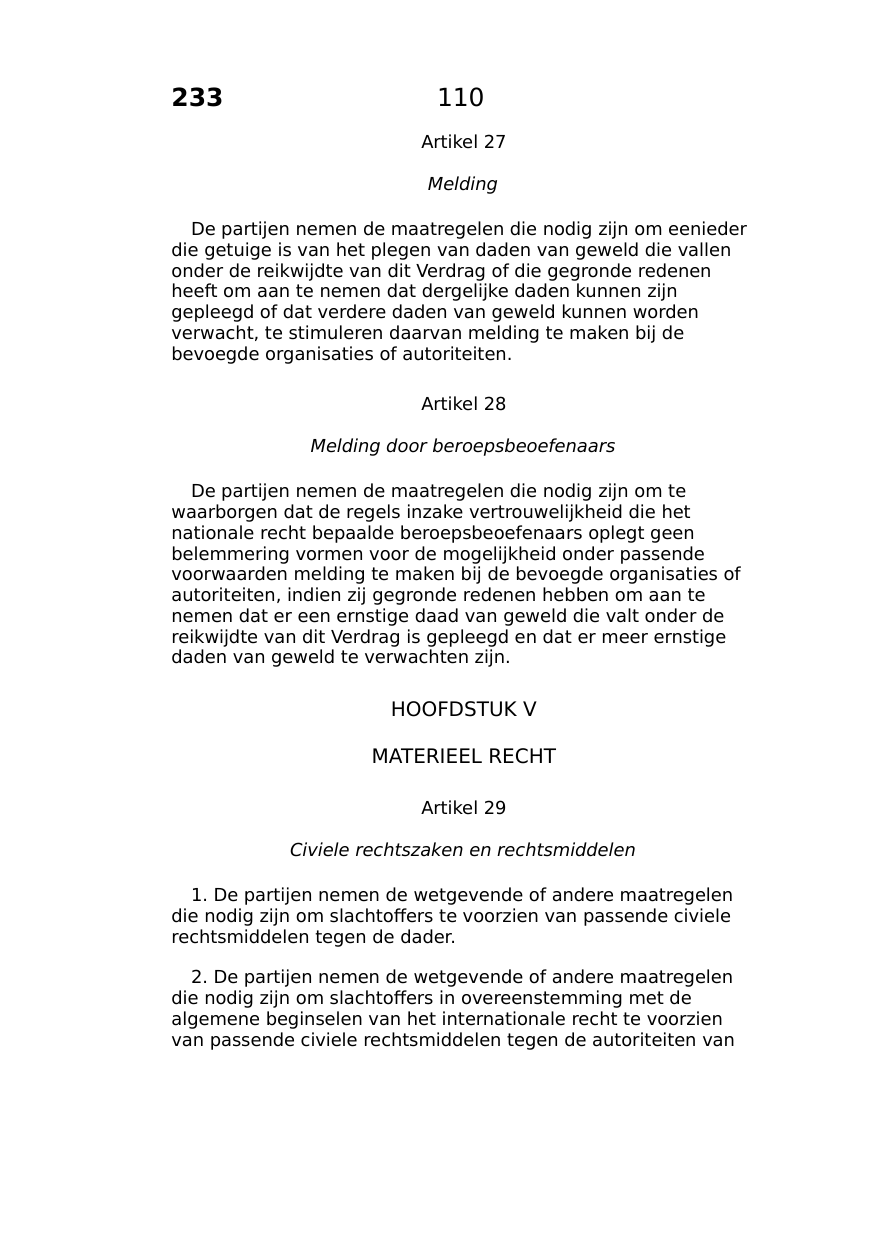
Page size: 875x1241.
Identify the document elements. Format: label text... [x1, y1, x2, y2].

subtitle HOOFDSTUK V MATERIEEL RECHT [171, 698, 756, 768]
text De partijen nemen de maatregelen die nodig zijn om te waarborgen dat de regels inzake vertrouwelijkheid die het nationale recht bepaalde beroepsbeoefenaars oplegt geen belemmering vormen voor de mogelijkheid onder passende voorwaarden melding te maken bij de bevoegde organisaties of autoriteiten, indien zij gegronde redenen hebben om aan te nemen dat er een ernstige daad van geweld die valt onder de reikwijdte van dit Verdrag is gepleegd en dat er meer ernstige daden van geweld te verwachten zijn. [171, 481, 756, 668]
text 1. De partijen nemen de wetgevende of andere maatregelen die nodig zijn om slachtoffers te voorzien van passende civiele rechtsmiddelen tegen de dader. [171, 885, 756, 947]
subtitle Artikel 28 Melding door beroepsbeoefenaars [171, 394, 756, 456]
text De partijen nemen de maatregelen die nodig zijn om eenieder die getuige is van het plegen van daden van geweld die vallen onder de reikwijdte van dit Verdrag of die gegronde redenen heeft om aan te nemen dat dergelijke daden kunnen zijn gepleegd of dat verdere daden van geweld kunnen worden verwacht, te stimuleren daarvan melding te maken bij de bevoegde organisaties of autoriteiten. [171, 219, 756, 364]
subtitle Artikel 29 Civiele rechtszaken en rechtsmiddelen [171, 798, 756, 860]
subtitle Artikel 27 Melding [171, 132, 756, 194]
text 2. De partijen nemen de wetgevende of andere maatregelen die nodig zijn om slachtoffers in overeenstemming met de algemene beginselen van het internationale recht te voorzien van passende civiele rechtsmiddelen tegen de autoriteiten van [171, 967, 756, 1050]
